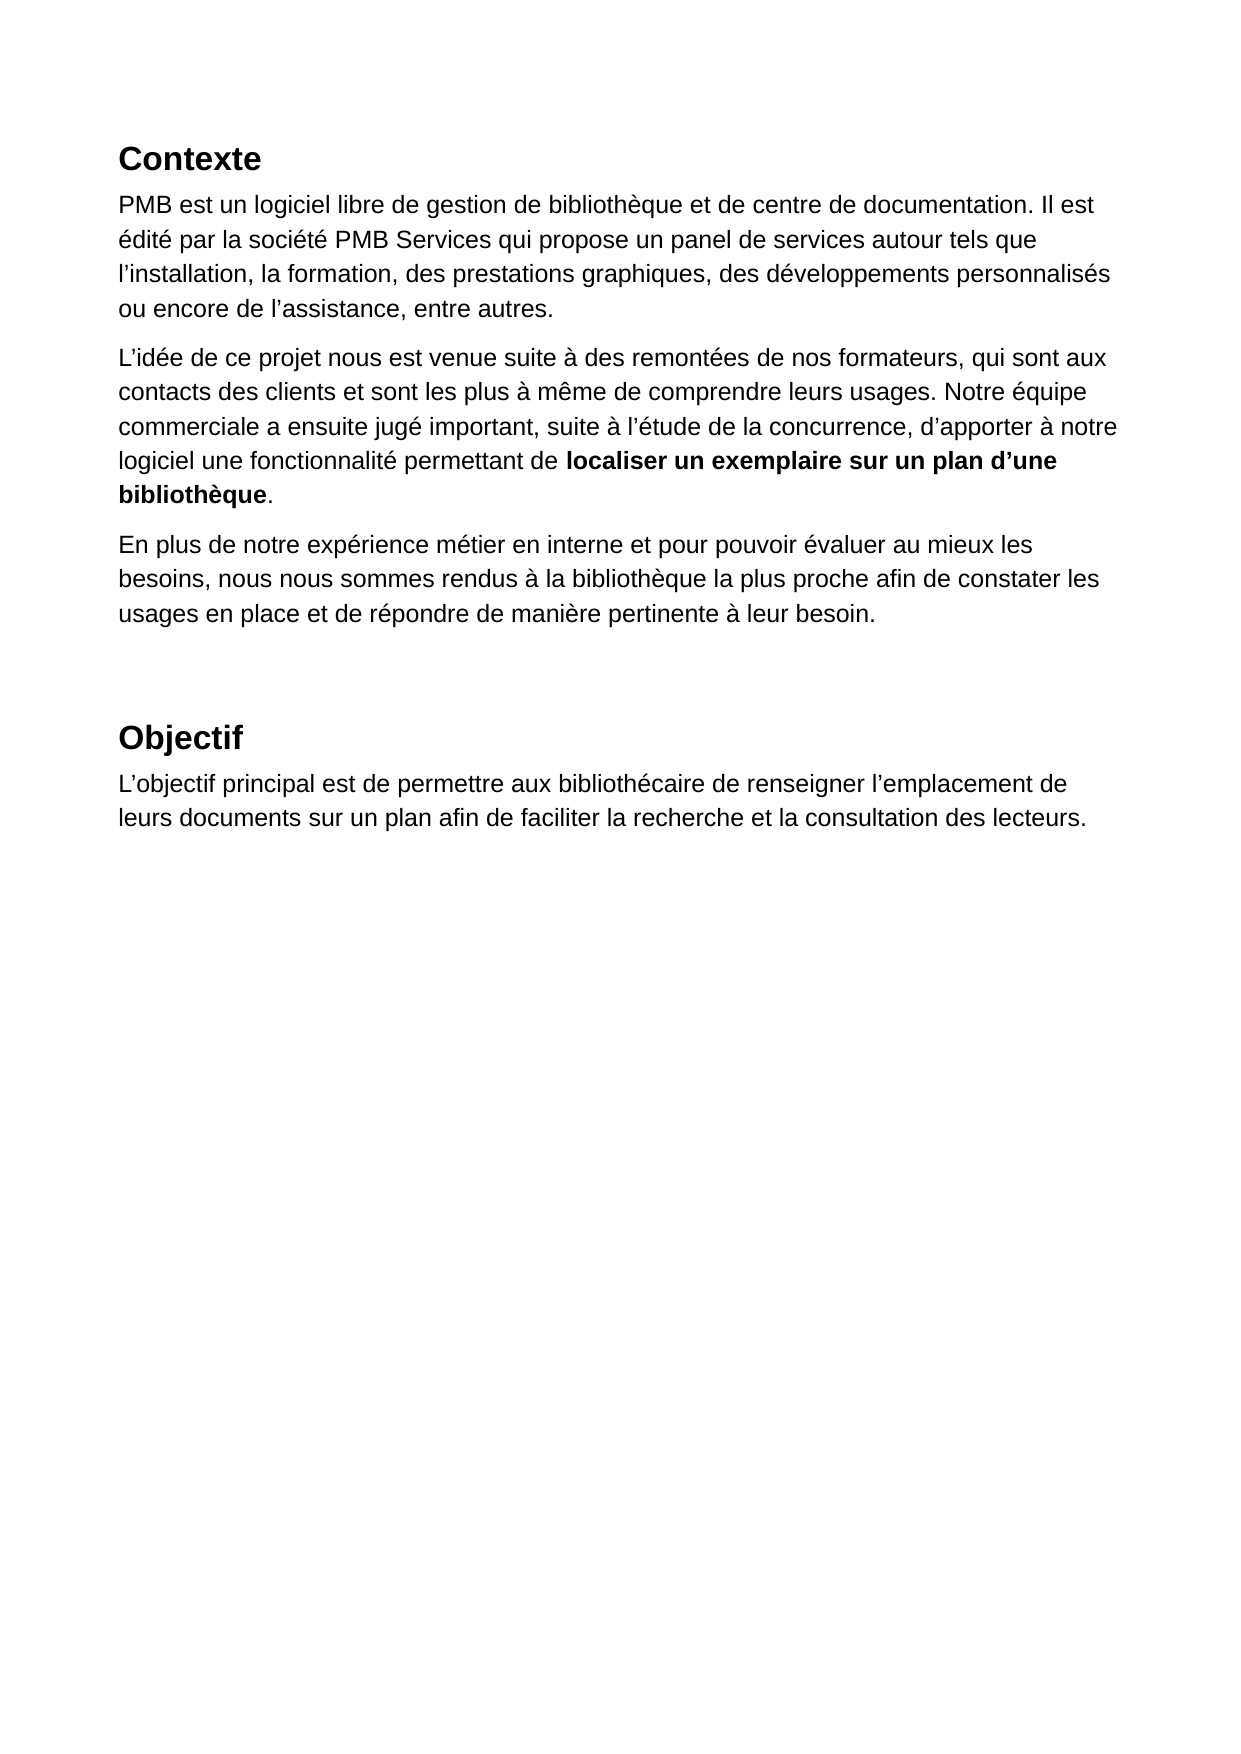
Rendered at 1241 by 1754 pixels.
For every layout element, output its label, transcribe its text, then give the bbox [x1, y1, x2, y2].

text En plus de notre expérience métier en interne et pour pouvoir évaluer au mieux les besoins, nous nous sommes rendus à la bibliothèque la plus proche afin de constater les usages en place et de répondre de manière pertinente à leur besoin. [118, 529, 1122, 627]
subtitle Contexte [118, 139, 1122, 178]
text L’idée de ce projet nous est venue suite à des remontées de nos formateurs, qui sont aux contacts des clients et sont les plus à même de comprendre leurs usages. Notre équipe commerciale a ensuite jugé important, suite à l’étude de la concurrence, d’apporter à notre logiciel une fonctionnalité permettant de localiser un exemplaire sur un plan d’une bibliothèque. [118, 343, 1122, 509]
subtitle Objectif [118, 717, 1122, 756]
text L’objectif principal est de permettre aux bibliothécaire de renseigner l’emplacement de leurs documents sur un plan afin de faciliter la recherche et la consultation des lecteurs. [118, 769, 1122, 832]
text PMB est un logiciel libre de gestion de bibliothèque et de centre de documentation. Il est édité par la société PMB Services qui propose un panel de services autour tels que l’installation, la formation, des prestations graphiques, des développements personnalisés ou encore de l’assistance, entre autres. [118, 190, 1122, 322]
